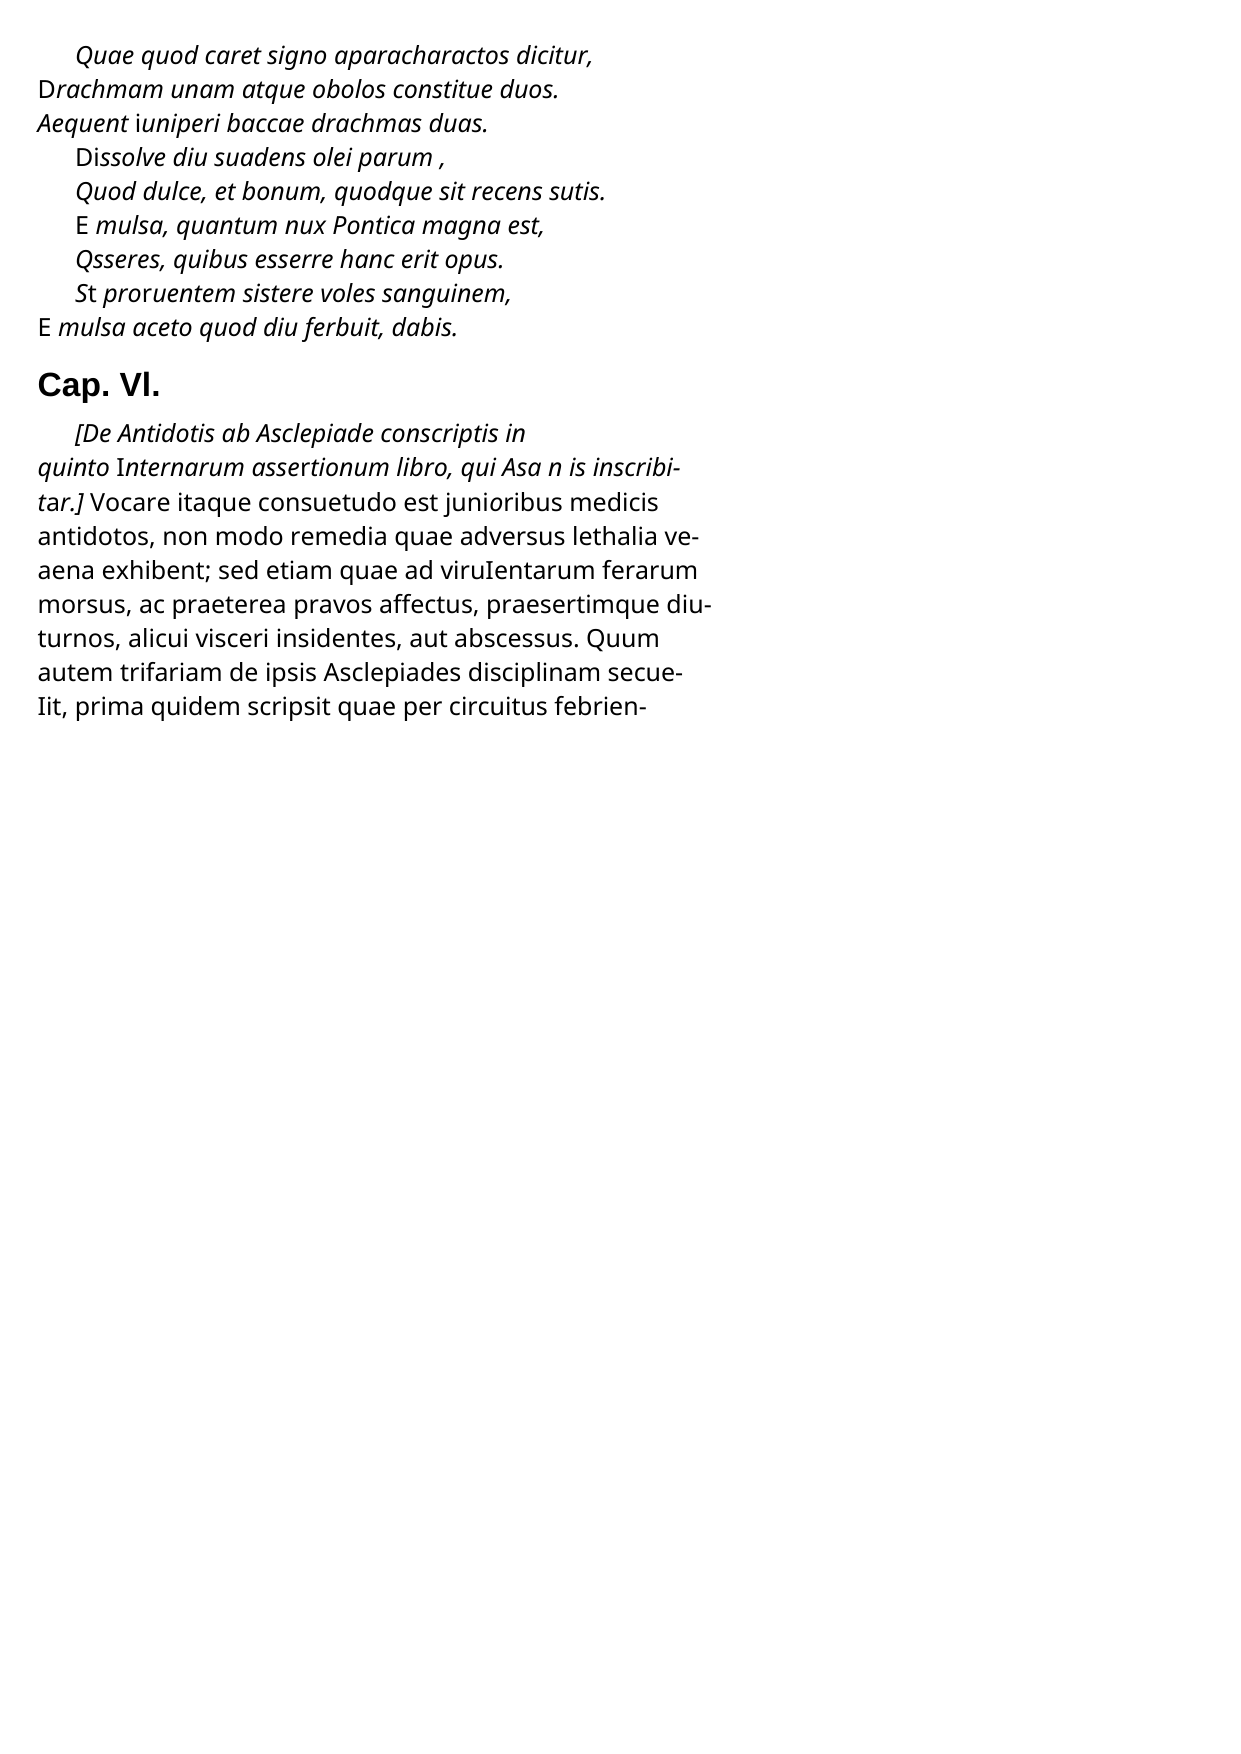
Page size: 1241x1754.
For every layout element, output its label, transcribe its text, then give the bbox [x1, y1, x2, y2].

text Dissolve diu suadens olei parum , [37, 140, 1203, 174]
text [De Antidotis ab Asclepiade conscriptis in quinto Internarum assertionum libro, qui Asa n is inscribi- tar.] Vocare itaque consuetudo est junioribus medicis antidotos, non modo remedia quae adversus lethalia ve- aena exhibent; sed etiam quae ad viruIentarum ferarum morsus, ac praeterea pravos affectus, praesertimque diu- turnos, alicui visceri insidentes, aut abscessus. Quum autem trifariam de ipsis Asclepiades disciplinam secue- Iit, prima quidem scripsit quae per circuitus febrien- [37, 416, 1203, 723]
text Quae quod caret signo aparacharactos dicitur, Drachmam unam atque obolos constitue duos. Aequent iuniperi baccae drachmas duas. [37, 37, 1203, 140]
text St proruentem sistere voles sanguinem, E mulsa aceto quod diu ferbuit, dabis. [37, 276, 1203, 344]
subtitle Cap. Vl. [37, 365, 1203, 403]
text E mulsa, quantum nux Pontica magna est, [37, 208, 1203, 242]
text Quod dulce, et bonum, quodque sit recens sutis. [37, 174, 1203, 208]
text Qsseres, quibus esserre hanc erit opus. [37, 242, 1203, 276]
